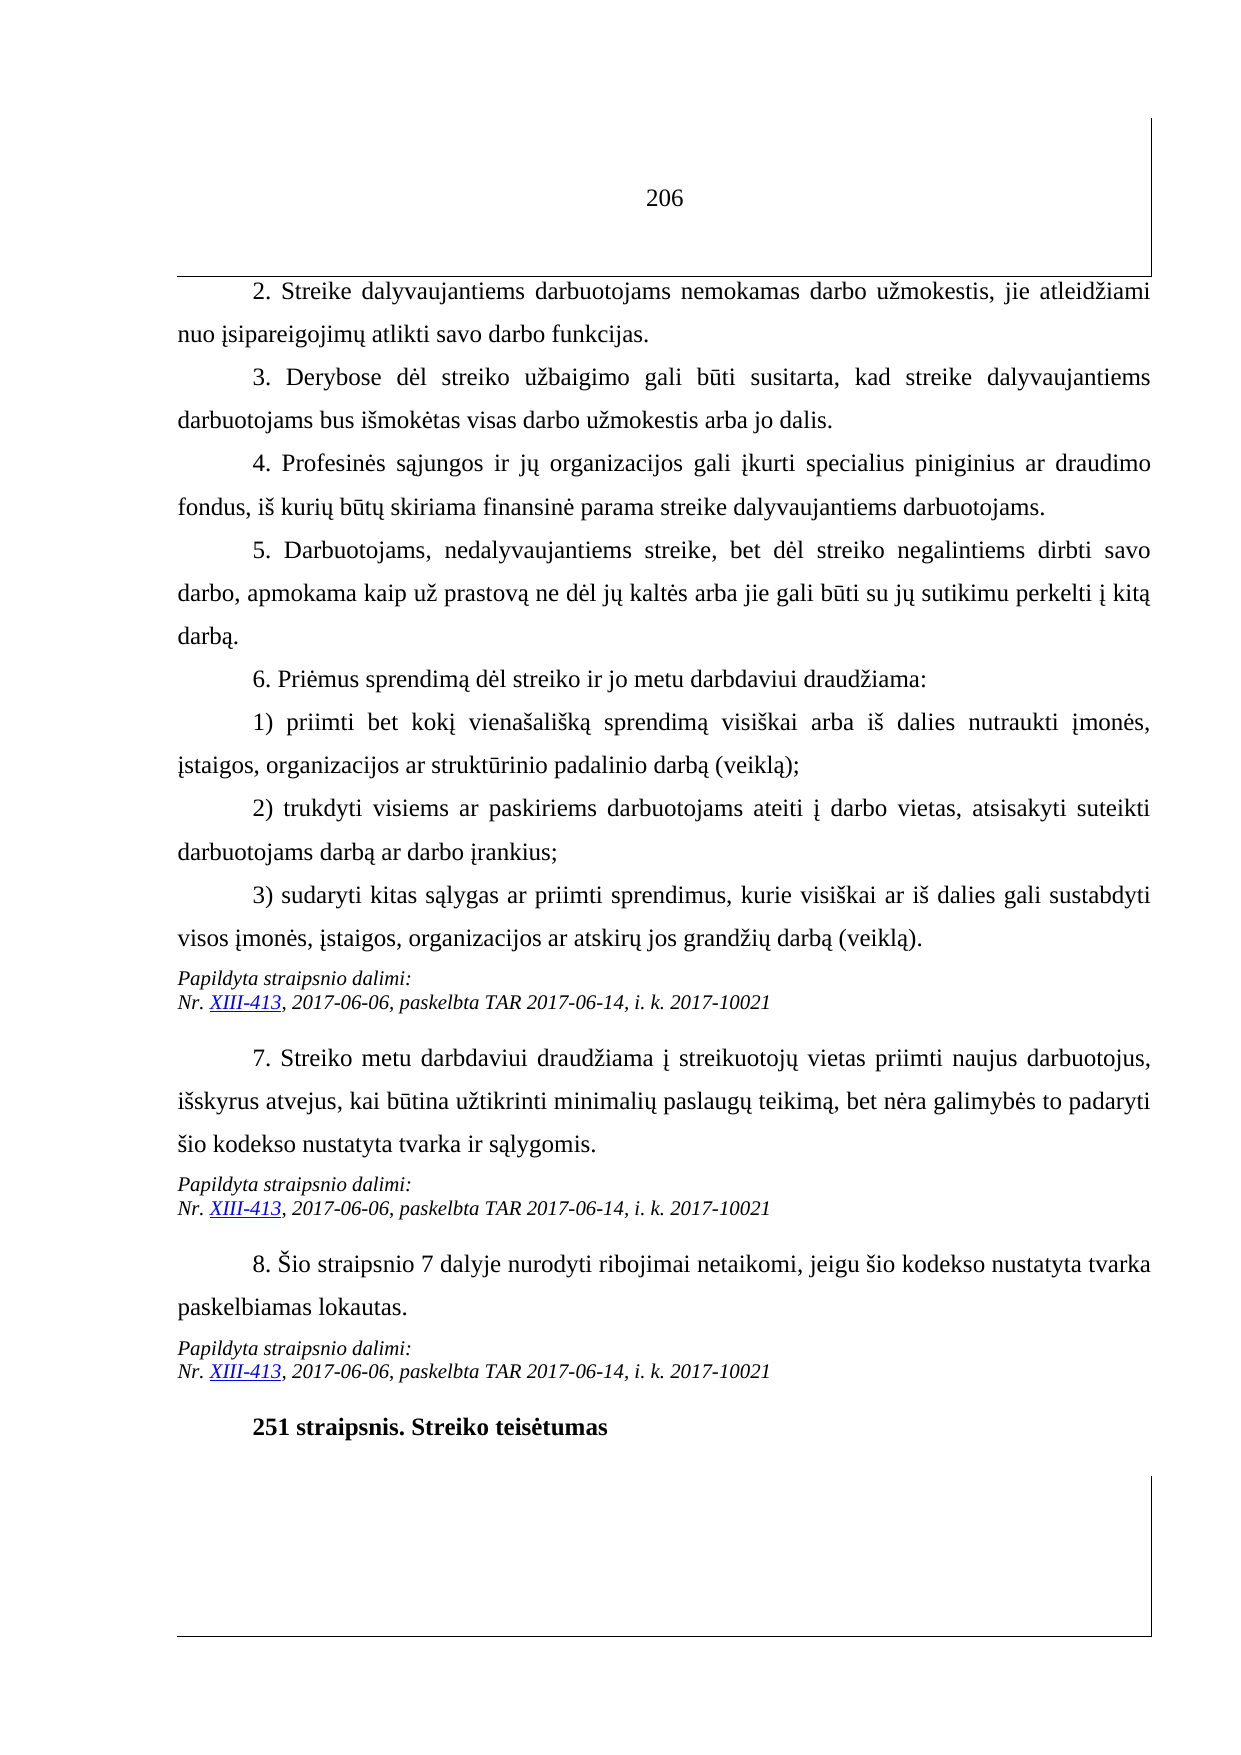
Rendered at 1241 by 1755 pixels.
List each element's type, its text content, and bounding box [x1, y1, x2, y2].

text 3) sudaryti kitas sąlygas ar priimti sprendimus, kurie visiškai ar iš dalies gali sustabdyti visos įmonės, įstaigos, organizacijos ar atskirų jos grandžių darbą (veiklą). [177, 880, 1152, 952]
text 2. Streike dalyvaujantiems darbuotojams nemokamas darbo užmokestis, jie atleidžiami nuo įsipareigojimų atlikti savo darbo funkcijas. [177, 276, 1152, 348]
text 1) priimti bet kokį vienašališką sprendimą visiškai arba iš dalies nutraukti įmonės, įstaigos, organizacijos ar struktūrinio padalinio darbą (veiklą); [177, 707, 1152, 779]
text Papildyta straipsnio dalimi: [177, 1335, 1152, 1359]
text 7. Streiko metu darbdaviui draudžiama į streikuotojų vietas priimti naujus darbuotojus, išskyrus atvejus, kai būtina užtikrinti minimalių paslaugų teikimą, bet nėra galimybės to padaryti šio kodekso nustatyta tvarka ir sąlygomis. [177, 1043, 1152, 1158]
text 6. Priėmus sprendimą dėl streiko ir jo metu darbdaviui draudžiama: [177, 664, 1152, 693]
text 4. Profesinės sąjungos ir jų organizacijos gali įkurti specialius piniginius ar draudimo fondus, iš kurių būtų skiriama finansinė parama streike dalyvaujantiems darbuotojams. [177, 448, 1152, 520]
text Nr. XIII-413, 2017-06-06, paskelbta TAR 2017-06-14, i. k. 2017-10021 [177, 1196, 1152, 1220]
text Nr. XIII-413, 2017-06-06, paskelbta TAR 2017-06-14, i. k. 2017-10021 [177, 990, 1152, 1014]
text Nr. XIII-413, 2017-06-06, paskelbta TAR 2017-06-14, i. k. 2017-10021 [177, 1359, 1152, 1383]
text 8. Šio straipsnio 7 dalyje nurodyti ribojimai netaikomi, jeigu šio kodekso nustatyta tvarka paskelbiamas lokautas. [177, 1249, 1152, 1321]
text 5. Darbuotojams, nedalyvaujantiems streike, bet dėl streiko negalintiems dirbti savo darbo, apmokama kaip už prastovą ne dėl jų kaltės arba jie gali būti su jų sutikimu perkelti į kitą darbą. [177, 535, 1152, 650]
text 3. Derybose dėl streiko užbaigimo gali būti susitarta, kad streike dalyvaujantiems darbuotojams bus išmokėtas visas darbo užmokestis arba jo dalis. [177, 362, 1152, 434]
subtitle 251 straipsnis. Streiko teisėtumas [177, 1412, 1152, 1441]
text Papildyta straipsnio dalimi: [177, 1172, 1152, 1196]
text Papildyta straipsnio dalimi: [177, 966, 1152, 990]
text 2) trukdyti visiems ar paskiriems darbuotojams ateiti į darbo vietas, atsisakyti suteikti darbuotojams darbą ar darbo įrankius; [177, 793, 1152, 865]
